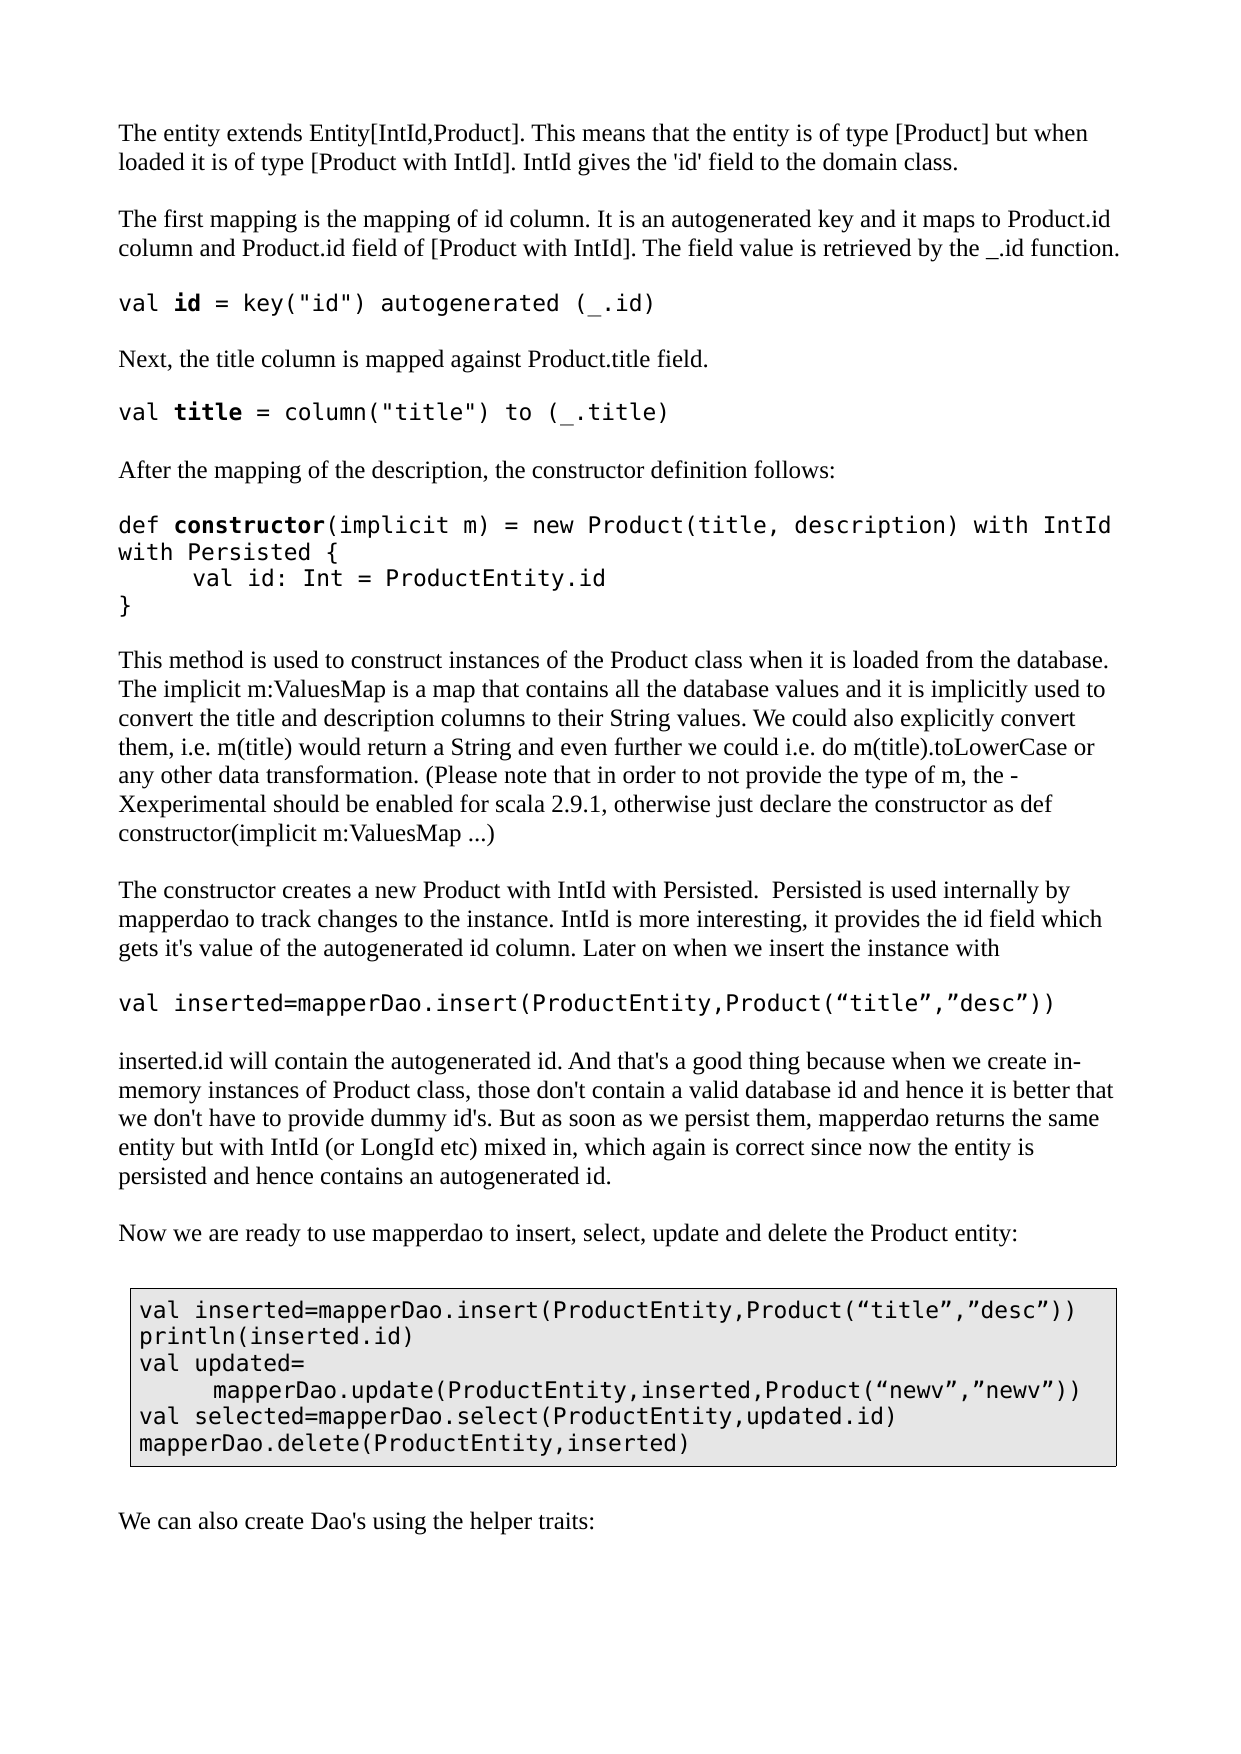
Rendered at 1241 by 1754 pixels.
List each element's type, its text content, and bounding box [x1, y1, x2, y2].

text val id = key("id") autogenerated (_.id) [118, 291, 1122, 317]
text val inserted=mapperDao.insert(ProductEntity,Product(“title”,”desc”)) [118, 991, 1122, 1017]
text The entity extends Entity[IntId,Product]. This means that the entity is of type [Product] but when loaded it is of type [Product with IntId]. IntId gives the 'id' field to the domain class. [118, 118, 1122, 176]
text inserted.id will contain the autogenerated id. And that's a good thing because when we create in-memory instances of Product class, those don't contain a valid database id and hence it is better that we don't have to provide dummy id's. But as soon as we persist them, mapperdao returns the same entity but with IntId (or LongId etc) mixed in, which again is correct since now the entity is persisted and hence contains an autogenerated id. [118, 1046, 1122, 1190]
text val selected=mapperDao.select(ProductEntity,updated.id) [139, 1403, 1107, 1430]
text val updated= [139, 1350, 1107, 1377]
text Now we are ready to use mapperdao to insert, select, update and delete the Product entity: [118, 1218, 1122, 1247]
text Next, the title column is mapped against Product.title field. [118, 344, 1122, 373]
text After the mapping of the description, the constructor definition follows: [118, 455, 1122, 483]
text We can also create Dao's using the helper traits: [118, 1506, 1122, 1535]
text This method is used to construct instances of the Product class when it is loaded from the database. The implicit m:ValuesMap is a map that contains all the database values and it is implicitly used to convert the title and description columns to their String values. We could also explicitly convert them, i.e. m(title) would return a String and even further we could i.e. do m(title).toLowerCase or any other data transformation. (Please note that in order to not provide the type of m, the -Xexperimental should be enabled for scala 2.9.1, otherwise just declare the constructor as def constructor(implicit m:ValuesMap ...) [118, 646, 1122, 847]
text val title = column("title") to (_.title) [118, 399, 1122, 426]
text def constructor(implicit m) = new Product(title, description) with IntId with Persisted { [118, 512, 1122, 566]
text mapperDao.delete(ProductEntity,inserted) [139, 1430, 1107, 1457]
text The first mapping is the mapping of id column. It is an autogenerated key and it maps to Product.id column and Product.id field of [Product with IntId]. The field value is retrieved by the _.id function. [118, 204, 1122, 262]
text println(inserted.id) [139, 1323, 1107, 1350]
text val id: Int = ProductEntity.id [118, 566, 1122, 592]
text The constructor creates a new Product with IntId with Persisted. Persisted is used internally by mapperdao to track changes to the instance. IntId is more interesting, it provides the id field which gets it's value of the autogenerated id column. Later on when we insert the instance with [118, 876, 1122, 962]
text val inserted=mapperDao.insert(ProductEntity,Product(“title”,”desc”)) [139, 1297, 1107, 1323]
text } [118, 592, 1122, 619]
text mapperDao.update(ProductEntity,inserted,Product(“newv”,”newv”)) [139, 1377, 1107, 1403]
